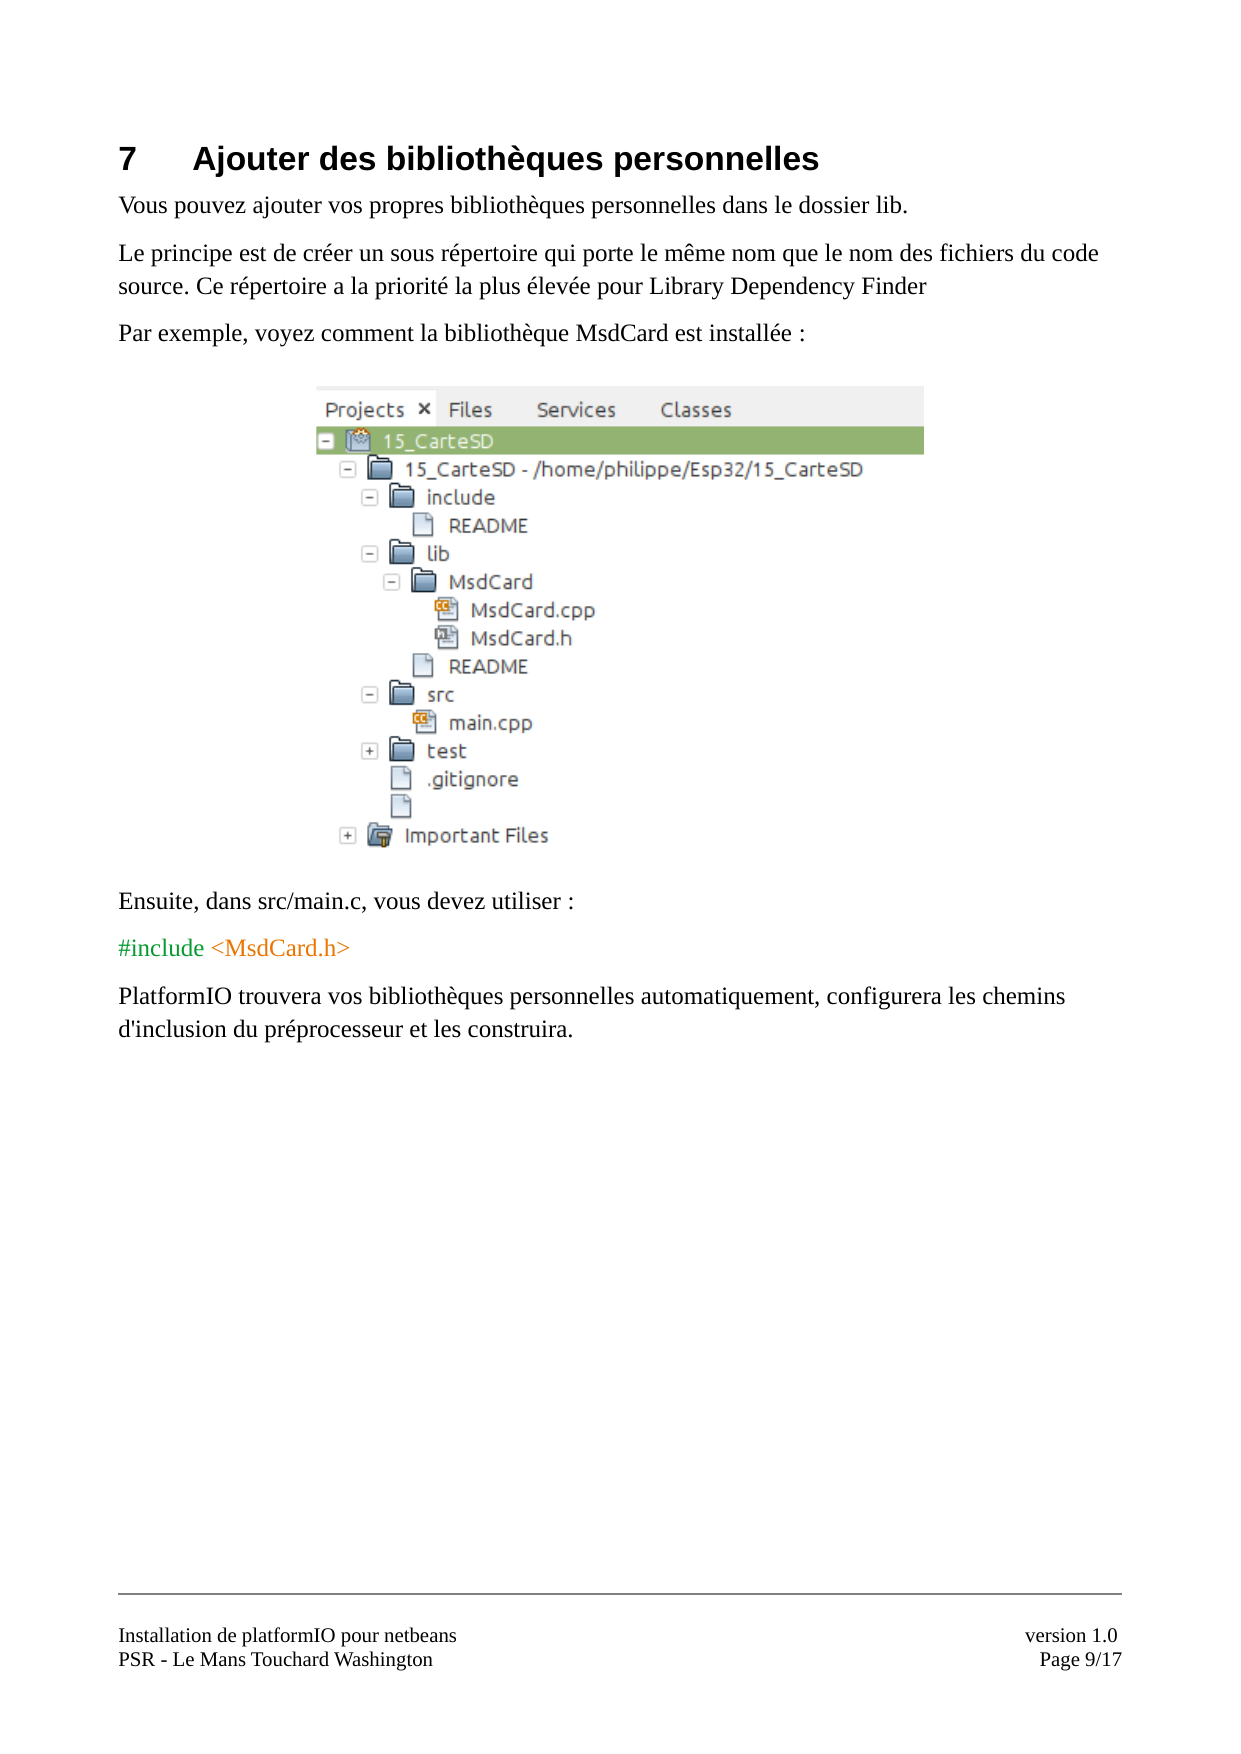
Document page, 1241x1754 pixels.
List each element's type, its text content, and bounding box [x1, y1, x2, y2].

picture [316, 386, 924, 882]
text Par exemple, voyez comment la bibliothèque MsdCard est installée : [118, 318, 1122, 347]
text Le principe est de créer un sous répertoire qui porte le même nom que le nom des fichiers du code source. Ce répertoire a la priorité la plus élevée pour Library Dependency Finder [118, 238, 1122, 299]
text Vous pouvez ajouter vos propres bibliothèques personnelles dans le dossier lib. [118, 190, 1122, 219]
subtitle Ajouter des bibliothèques personnelles [118, 139, 1122, 178]
text PlatformIO trouvera vos bibliothèques personnelles automatiquement, configurera les chemins d'inclusion du préprocesseur et les construira. [118, 981, 1122, 1043]
text #include <MsdCard.h> [118, 933, 1122, 962]
text Ensuite, dans src/main.c, vous devez utiliser : [118, 366, 1122, 914]
